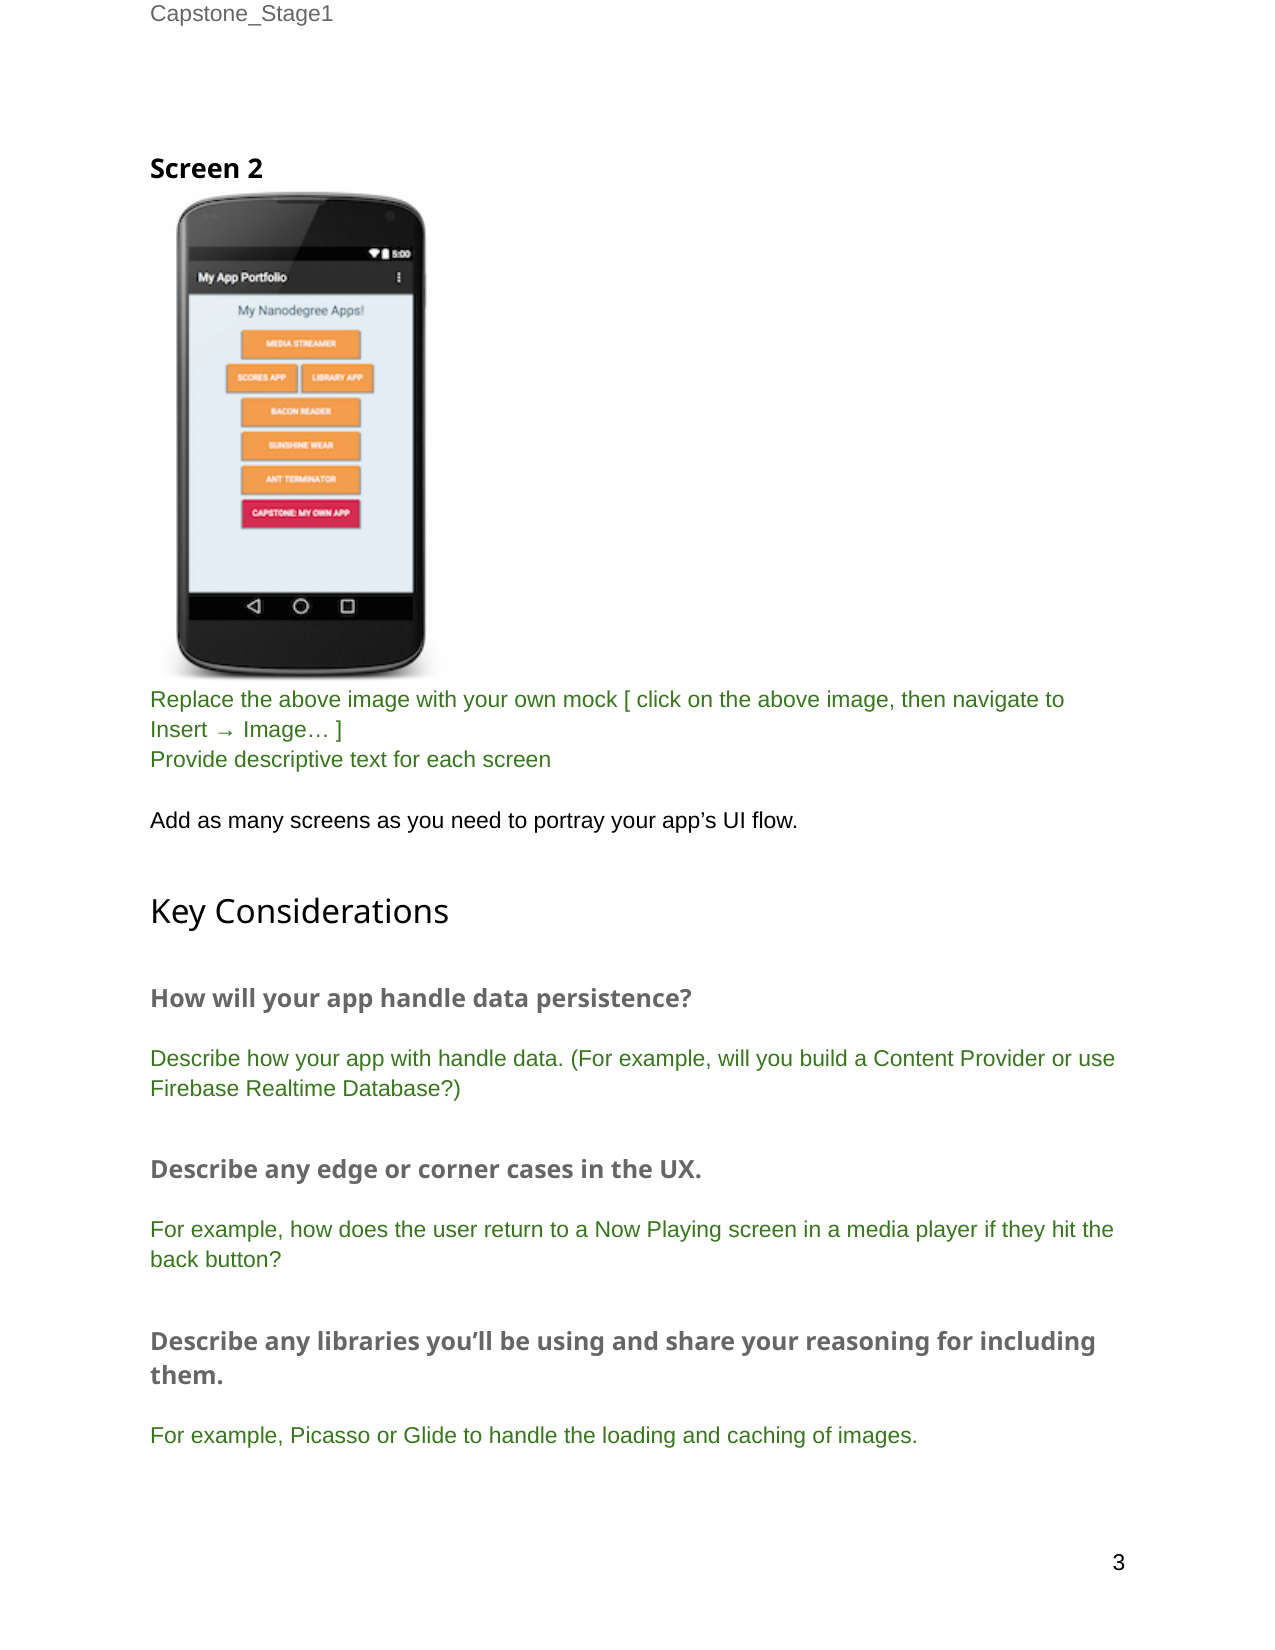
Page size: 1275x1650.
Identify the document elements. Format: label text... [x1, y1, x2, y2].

text For example, Picasso or Glide to handle the loading and caching of images. [150, 1422, 1125, 1448]
text Add as many screens as you need to portray your app’s UI flow. [150, 807, 1125, 833]
text Describe how your app with handle data. (For example, will you build a Content Provider or use Firebase Realtime Database?) [150, 1045, 1125, 1101]
subtitle Key Considerations [150, 888, 1125, 933]
text Replace the above image with your own mock [ click on the above image, then navigate to Insert → Image… ] [150, 686, 1125, 743]
subtitle Describe any edge or corner cases in the UX. [150, 1152, 1125, 1186]
picture [150, 186, 463, 683]
text For example, how does the user return to a Now Playing screen in a media player if they hit the back button? [150, 1216, 1125, 1273]
subtitle Describe any libraries you’ll be using and share your reasoning for including them. [150, 1323, 1125, 1392]
text Provide descriptive text for each screen [150, 746, 1125, 773]
subtitle Screen 2 [150, 150, 1125, 187]
subtitle How will your app handle data persistence? [150, 980, 1125, 1014]
